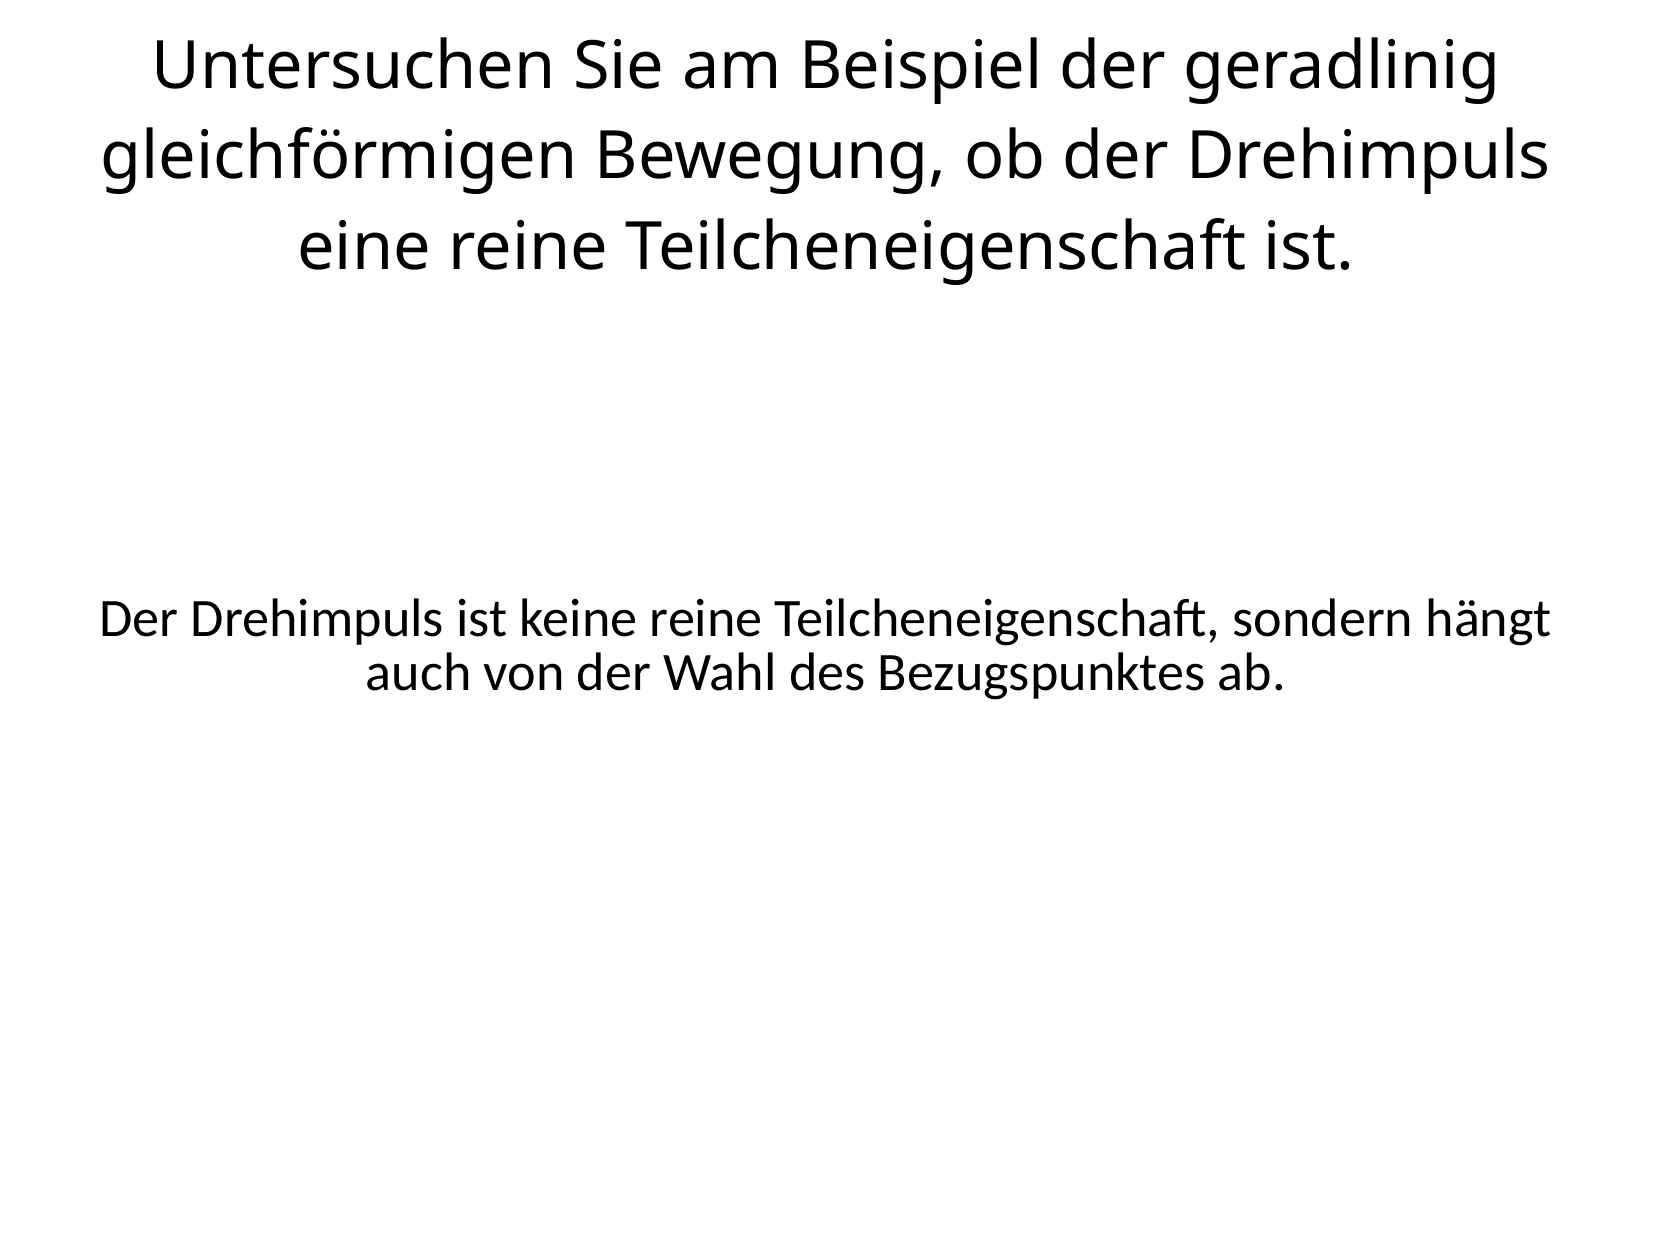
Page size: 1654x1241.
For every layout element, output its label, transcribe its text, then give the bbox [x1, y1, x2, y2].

title Untersuchen Sie am Beispiel der geradlinig gleichförmigen Bewegung, ob der Drehimpuls eine reine Teilcheneigenschaft ist. [82, 19, 1571, 287]
subtitle Der Drehimpuls ist keine reine Teilcheneigenschaft, sondern hängt auch von der Wahl des Bezugspunktes ab. [82, 290, 1571, 1010]
